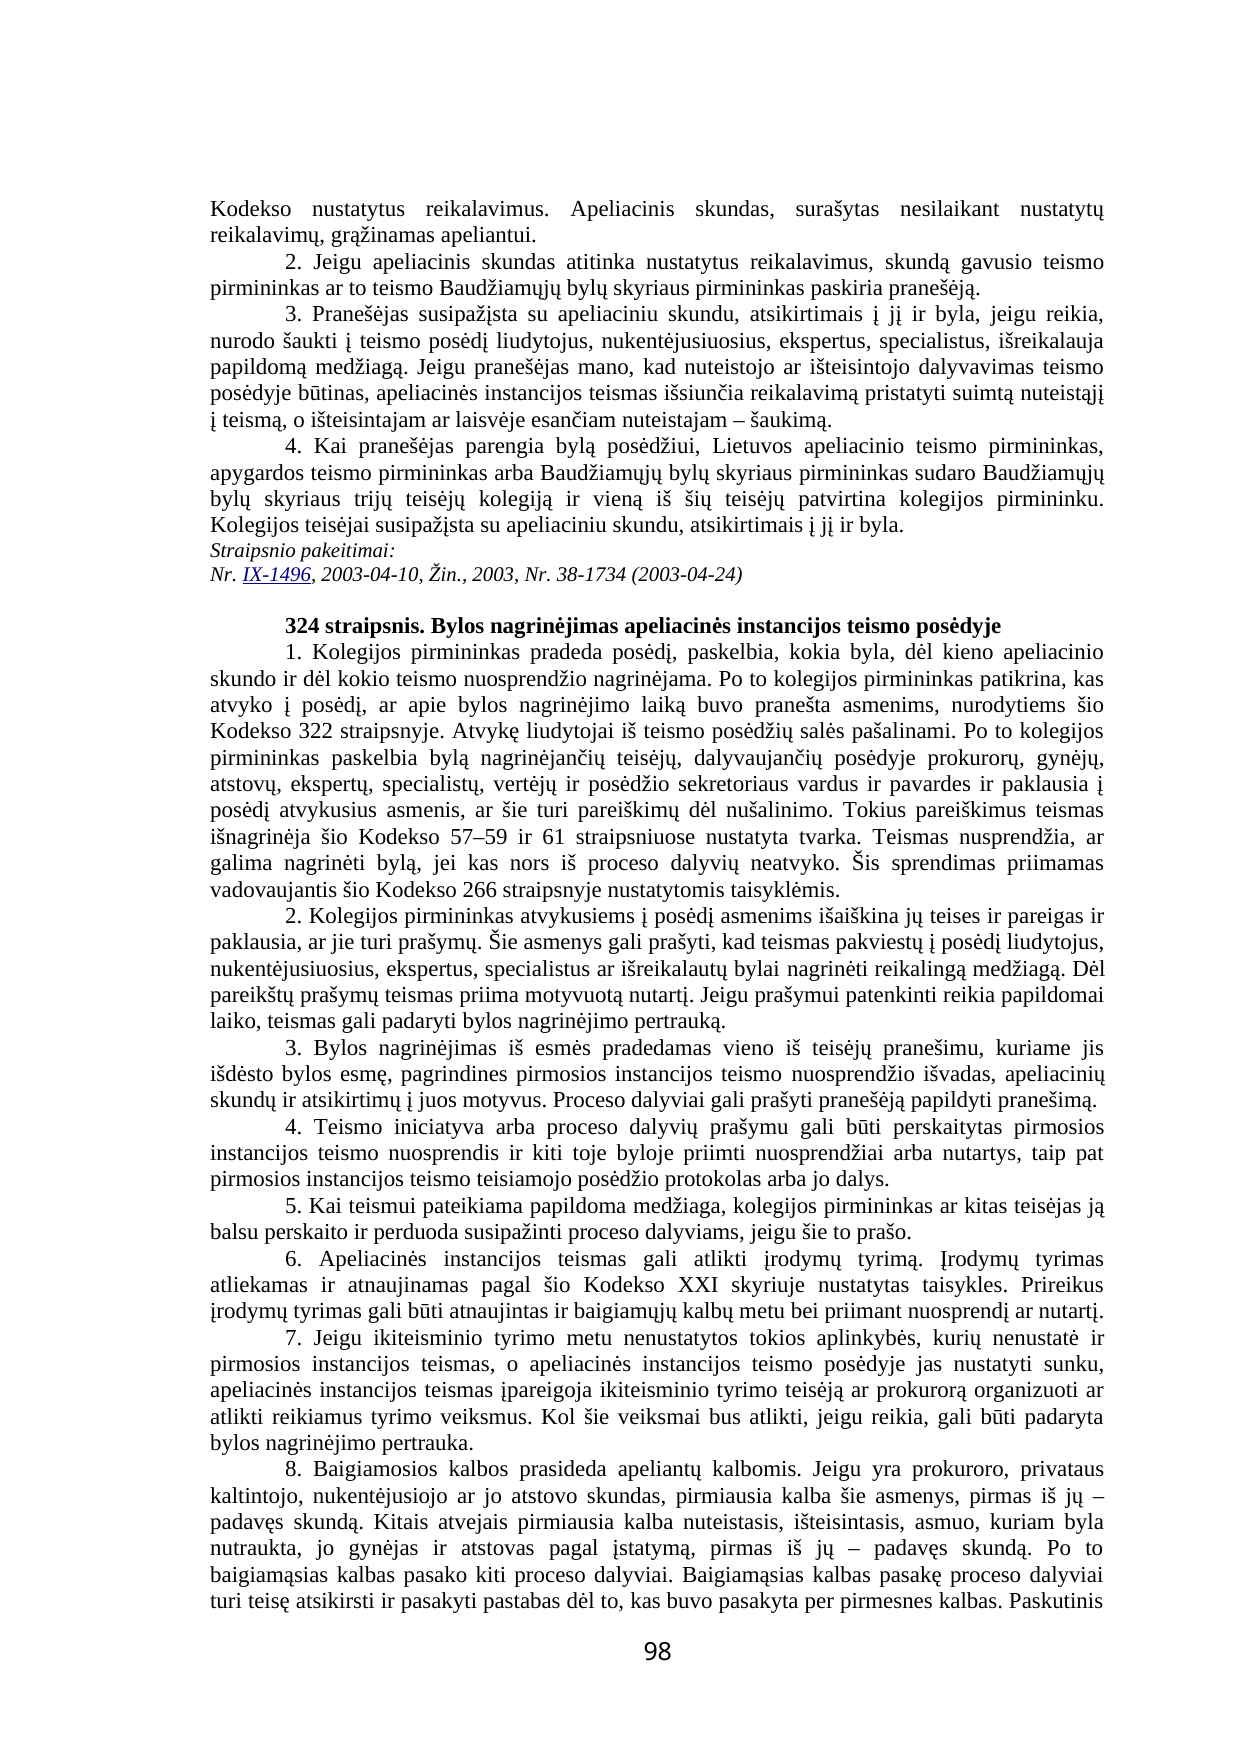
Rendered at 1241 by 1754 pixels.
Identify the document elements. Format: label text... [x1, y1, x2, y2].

text Nr. IX-1496, 2003-04-10, Žin., 2003, Nr. 38-1734 (2003-04-24) [210, 562, 1106, 586]
text 6. Apeliacinės instancijos teismas gali atlikti įrodymų tyrimą. Įrodymų tyrimas atliekamas ir atnaujinamas pagal šio Kodekso XXI skyriuje nustatytas taisykles. Prireikus įrodymų tyrimas gali būti atnaujintas ir baigiamųjų kalbų metu bei priimant nuosprendį ar nutartį. [210, 1244, 1106, 1324]
text Straipsnio pakeitimai: [210, 538, 1106, 562]
text 5. Kai teismui pateikiama papildoma medžiaga, kolegijos pirmininkas ar kitas teisėjas ją balsu perskaito ir perduoda susipažinti proceso dalyviams, jeigu šie to prašo. [210, 1192, 1106, 1244]
text 3. Pranešėjas susipažįsta su apeliaciniu skundu, atsikirtimais į jį ir byla, jeigu reikia, nurodo šaukti į teismo posėdį liudytojus, nukentėjusiuosius, ekspertus, specialistus, išreikalauja papildomą medžiagą. Jeigu pranešėjas mano, kad nuteistojo ar išteisintojo dalyvavimas teismo posėdyje būtinas, apeliacinės instancijos teismas išsiunčia reikalavimą pristatyti suimtą nuteistąjį į teismą, o išteisintajam ar laisvėje esančiam nuteistajam – šaukimą. [210, 300, 1106, 432]
text 4. Kai pranešėjas parengia bylą posėdžiui, Lietuvos apeliacinio teismo pirmininkas, apygardos teismo pirmininkas arba Baudžiamųjų bylų skyriaus pirmininkas sudaro Baudžiamųjų bylų skyriaus trijų teisėjų kolegiją ir vieną iš šių teisėjų patvirtina kolegijos pirmininku. Kolegijos teisėjai susipažįsta su apeliaciniu skundu, atsikirtimais į jį ir byla. [210, 432, 1106, 538]
text 2. Kolegijos pirmininkas atvykusiems į posėdį asmenims išaiškina jų teises ir pareigas ir paklausia, ar jie turi prašymų. Šie asmenys gali prašyti, kad teismas pakviestų į posėdį liudytojus, nukentėjusiuosius, ekspertus, specialistus ar išreikalautų bylai nagrinėti reikalingą medžiagą. Dėl pareikštų prašymų teismas priima motyvuotą nutartį. Jeigu prašymui patenkinti reikia papildomai laiko, teismas gali padaryti bylos nagrinėjimo pertrauką. [210, 902, 1106, 1034]
text 4. Teismo iniciatyva arba proceso dalyvių prašymu gali būti perskaitytas pirmosios instancijos teismo nuosprendis ir kiti toje byloje priimti nuosprendžiai arba nutartys, taip pat pirmosios instancijos teismo teisiamojo posėdžio protokolas arba jo dalys. [210, 1113, 1106, 1192]
text 7. Jeigu ikiteisminio tyrimo metu nenustatytos tokios aplinkybės, kurių nenustatė ir pirmosios instancijos teismas, o apeliacinės instancijos teismo posėdyje jas nustatyti sunku, apeliacinės instancijos teismas įpareigoja ikiteisminio tyrimo teisėją ar prokurorą organizuoti ar atlikti reikiamus tyrimo veiksmus. Kol šie veiksmai bus atlikti, jeigu reikia, gali būti padaryta bylos nagrinėjimo pertrauka. [210, 1324, 1106, 1455]
text Kodekso nustatytus reikalavimus. Apeliacinis skundas, surašytas nesilaikant nustatytų reikalavimų, grąžinamas apeliantui. [210, 195, 1106, 248]
text 8. Baigiamosios kalbos prasideda apeliantų kalbomis. Jeigu yra prokuroro, privataus kaltintojo, nukentėjusiojo ar jo atstovo skundas, pirmiausia kalba šie asmenys, pirmas iš jų – padavęs skundą. Kitais atvejais pirmiausia kalba nuteistasis, išteisintasis, asmuo, kuriam byla nutraukta, jo gynėjas ir atstovas pagal įstatymą, pirmas iš jų – padavęs skundą. Po to baigiamąsias kalbas pasako kiti proceso dalyviai. Baigiamąsias kalbas pasakę proceso dalyviai turi teisę atsikirsti ir pasakyti pastabas dėl to, kas buvo pasakyta per pirmesnes kalbas. Paskutinis [210, 1455, 1106, 1613]
text 3. Bylos nagrinėjimas iš esmės pradedamas vieno iš teisėjų pranešimu, kuriame jis išdėsto bylos esmę, pagrindines pirmosios instancijos teismo nuosprendžio išvadas, apeliacinių skundų ir atsikirtimų į juos motyvus. Proceso dalyviai gali prašyti pranešėją papildyti pranešimą. [210, 1034, 1106, 1113]
text 1. Kolegijos pirmininkas pradeda posėdį, paskelbia, kokia byla, dėl kieno apeliacinio skundo ir dėl kokio teismo nuosprendžio nagrinėjama. Po to kolegijos pirmininkas patikrina, kas atvyko į posėdį, ar apie bylos nagrinėjimo laiką buvo pranešta asmenims, nurodytiems šio Kodekso 322 straipsnyje. Atvykę liudytojai iš teismo posėdžių salės pašalinami. Po to kolegijos pirmininkas paskelbia bylą nagrinėjančių teisėjų, dalyvaujančių posėdyje prokurorų, gynėjų, atstovų, ekspertų, specialistų, vertėjų ir posėdžio sekretoriaus vardus ir pavardes ir paklausia į posėdį atvykusius asmenis, ar šie turi pareiškimų dėl nušalinimo. Tokius pareiškimus teismas išnagrinėja šio Kodekso 57–59 ir 61 straipsniuose nustatyta tvarka. Teismas nusprendžia, ar galima nagrinėti bylą, jei kas nors iš proceso dalyvių neatvyko. Šis sprendimas priimamas vadovaujantis šio Kodekso 266 straipsnyje nustatytomis taisyklėmis. [210, 638, 1106, 902]
text 324 straipsnis. Bylos nagrinėjimas apeliacinės instancijos teismo posėdyje [210, 612, 1106, 638]
text 2. Jeigu apeliacinis skundas atitinka nustatytus reikalavimus, skundą gavusio teismo pirmininkas ar to teismo Baudžiamųjų bylų skyriaus pirmininkas paskiria pranešėją. [210, 248, 1106, 300]
